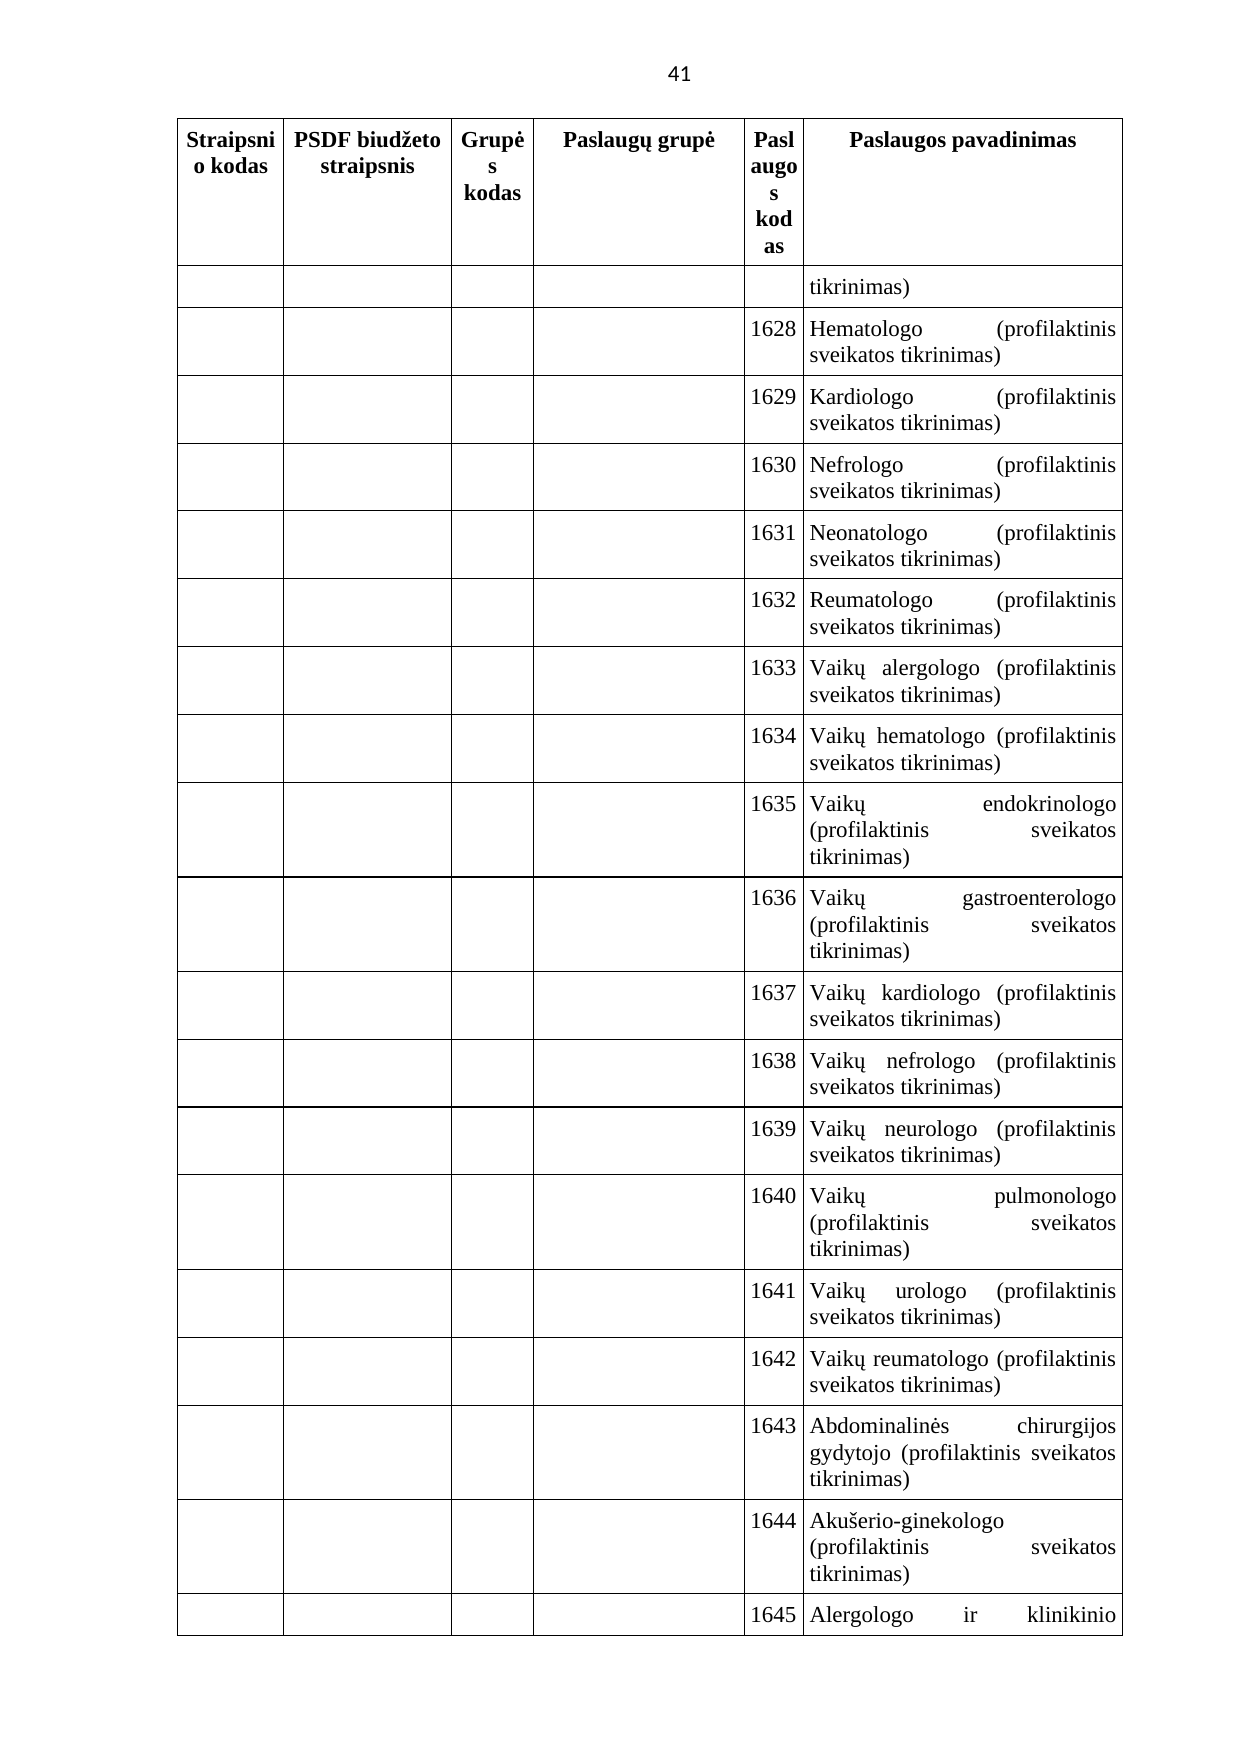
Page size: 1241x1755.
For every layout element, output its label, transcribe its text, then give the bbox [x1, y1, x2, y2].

table_cell [178, 1500, 283, 1593]
table_cell Abdominalinės chirurgijos gydytojo (profilaktinis sveikatos tikrinimas) [804, 1406, 1122, 1499]
table_cell [178, 1175, 283, 1269]
table_cell [534, 1594, 744, 1634]
table_cell [284, 1594, 451, 1634]
table_cell [534, 1500, 744, 1593]
table_cell 1629 [745, 376, 803, 442]
table_cell [178, 308, 283, 374]
table_cell Vaikų kardiologo (profilaktinis sveikatos tikrinimas) [804, 972, 1122, 1038]
table_cell [534, 1040, 744, 1106]
table_cell [178, 1040, 283, 1106]
table_cell 1628 [745, 308, 803, 374]
table_cell [452, 579, 533, 646]
table_cell [284, 1406, 451, 1499]
table_cell [284, 1175, 451, 1269]
table_cell 1634 [745, 715, 803, 782]
table_cell [452, 1500, 533, 1593]
table_cell [178, 783, 283, 876]
table_cell [178, 878, 283, 971]
table_cell [452, 1594, 533, 1634]
table_cell 1643 [745, 1406, 803, 1499]
table_cell Hematologo (profilaktinis sveikatos tikrinimas) [804, 308, 1122, 374]
table_cell [178, 266, 283, 307]
table_cell Vaikų urologo (profilaktinis sveikatos tikrinimas) [804, 1270, 1122, 1337]
table_cell [178, 1108, 283, 1174]
table_cell 1642 [745, 1338, 803, 1404]
table_cell [534, 579, 744, 646]
table_cell [534, 972, 744, 1038]
table_cell [284, 1270, 451, 1337]
table_header Grupės kodas [452, 119, 533, 265]
table_cell [284, 647, 451, 714]
table_header Paslaugos kodas [745, 119, 803, 265]
table_cell [452, 715, 533, 782]
table_cell [284, 376, 451, 442]
table_cell [178, 1338, 283, 1404]
table_cell [178, 376, 283, 442]
table_cell [178, 972, 283, 1038]
table_cell [178, 579, 283, 646]
table_cell [178, 1270, 283, 1337]
table_cell [452, 511, 533, 578]
table_cell [284, 1500, 451, 1593]
table_cell 1638 [745, 1040, 803, 1106]
table_cell [178, 444, 283, 510]
table_cell [284, 1338, 451, 1404]
table_cell 1645 [745, 1594, 803, 1634]
table_cell 1631 [745, 511, 803, 578]
table_cell [178, 715, 283, 782]
table_cell [284, 878, 451, 971]
table_cell [534, 266, 744, 307]
table_cell [452, 972, 533, 1038]
table_cell [534, 1108, 744, 1174]
table_cell [452, 1270, 533, 1337]
table_cell [534, 444, 744, 510]
table_cell [178, 1406, 283, 1499]
table_cell [284, 511, 451, 578]
table_cell [284, 579, 451, 646]
table_cell [178, 647, 283, 714]
table_cell [534, 783, 744, 876]
table_cell [452, 878, 533, 971]
table_cell 1639 [745, 1108, 803, 1174]
table_cell 1641 [745, 1270, 803, 1337]
table_cell Nefrologo (profilaktinis sveikatos tikrinimas) [804, 444, 1122, 510]
table_cell [452, 647, 533, 714]
table_cell [284, 308, 451, 374]
table_cell 1632 [745, 579, 803, 646]
table_cell Reumatologo (profilaktinis sveikatos tikrinimas) [804, 579, 1122, 646]
table_cell [452, 1040, 533, 1106]
table_cell Akušerio-ginekologo (profilaktinis sveikatos tikrinimas) [804, 1500, 1122, 1593]
table_cell tikrinimas) [804, 266, 1122, 307]
table_cell Vaikų endokrinologo (profilaktinis sveikatos tikrinimas) [804, 783, 1122, 876]
table_cell [534, 308, 744, 374]
table_cell [178, 1594, 283, 1634]
table_cell 1636 [745, 878, 803, 971]
table_cell [284, 1108, 451, 1174]
table_cell Neonatologo (profilaktinis sveikatos tikrinimas) [804, 511, 1122, 578]
table_cell Vaikų pulmonologo (profilaktinis sveikatos tikrinimas) [804, 1175, 1122, 1269]
table_cell Vaikų reumatologo (profilaktinis sveikatos tikrinimas) [804, 1338, 1122, 1404]
table_cell [534, 878, 744, 971]
table_cell [452, 1338, 533, 1404]
table_cell [178, 511, 283, 578]
table_cell Kardiologo (profilaktinis sveikatos tikrinimas) [804, 376, 1122, 442]
table_cell [534, 715, 744, 782]
table_header PSDF biudžeto straipsnis [284, 119, 451, 265]
table_cell [284, 972, 451, 1038]
table_cell [534, 647, 744, 714]
table_cell [534, 376, 744, 442]
table_cell Alergologo ir klinikinio [804, 1594, 1122, 1634]
table_cell 1640 [745, 1175, 803, 1269]
table_cell [284, 1040, 451, 1106]
table_cell [284, 266, 451, 307]
table_cell Vaikų alergologo (profilaktinis sveikatos tikrinimas) [804, 647, 1122, 714]
table_cell [452, 376, 533, 442]
table_cell [452, 1175, 533, 1269]
table_cell [284, 715, 451, 782]
table_cell [452, 1406, 533, 1499]
table_cell 1633 [745, 647, 803, 714]
table_cell [452, 444, 533, 510]
table_cell [745, 266, 803, 307]
table_cell Vaikų hematologo (profilaktinis sveikatos tikrinimas) [804, 715, 1122, 782]
table_cell Vaikų nefrologo (profilaktinis sveikatos tikrinimas) [804, 1040, 1122, 1106]
table_cell [452, 266, 533, 307]
table_cell [284, 783, 451, 876]
table_cell [534, 1270, 744, 1337]
table_cell [534, 1175, 744, 1269]
table_header Straipsnio kodas [178, 119, 283, 265]
table_cell [452, 1108, 533, 1174]
table_cell [534, 1338, 744, 1404]
table_cell 1630 [745, 444, 803, 510]
table_cell Vaikų gastroenterologo (profilaktinis sveikatos tikrinimas) [804, 878, 1122, 971]
table_header Paslaugų grupė [534, 119, 744, 265]
table_cell 1637 [745, 972, 803, 1038]
table_cell [284, 444, 451, 510]
table_header Paslaugos pavadinimas [804, 119, 1122, 265]
table_cell [534, 1406, 744, 1499]
table_cell Vaikų neurologo (profilaktinis sveikatos tikrinimas) [804, 1108, 1122, 1174]
table_cell [452, 308, 533, 374]
table_cell [452, 783, 533, 876]
table_cell [534, 511, 744, 578]
table_cell 1635 [745, 783, 803, 876]
table_cell 1644 [745, 1500, 803, 1593]
